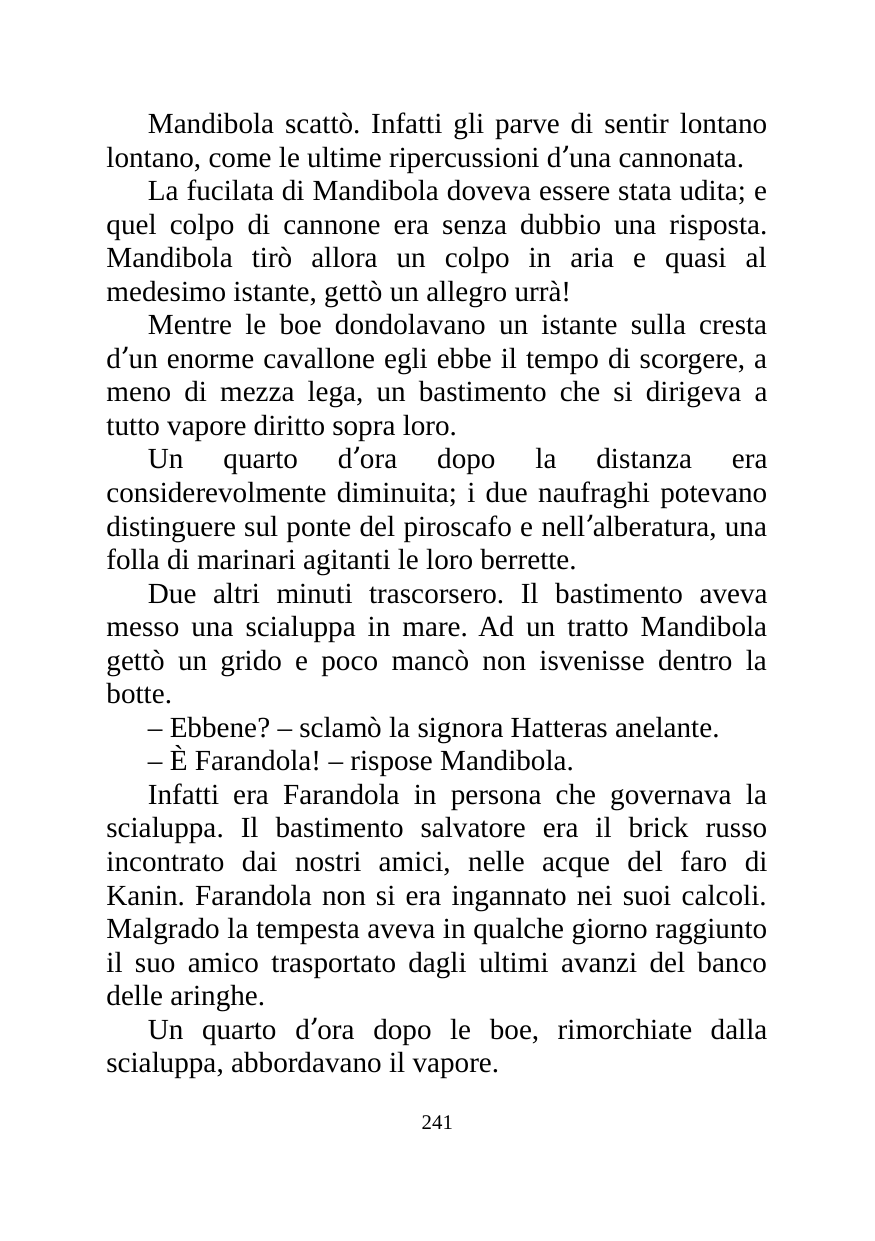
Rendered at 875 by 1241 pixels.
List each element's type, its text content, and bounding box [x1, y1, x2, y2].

text Mentre le boe dondolavano un istante sulla cresta d՚un enorme cavallone egli ebbe il tempo di scorgere, a meno di mezza lega, un bastimento che si dirigeva a tutto vapore diritto sopra loro. [106, 307, 768, 442]
text Infatti era Farandola in persona che governava la scialuppa. Il bastimento salvatore era il brick russo incontrato dai nostri amici, nelle acque del faro di Kanin. Farandola non si era ingannato nei suoi calcoli. Malgrado la tempesta aveva in qualche giorno raggiunto il suo amico trasportato dagli ultimi avanzi del banco delle aringhe. [106, 777, 768, 1012]
text ‒ È Farandola! ‒ rispose Mandibola. [106, 743, 768, 777]
text ‒ Ebbene? ‒ sclamò la signora Hatteras anelante. [106, 710, 768, 743]
text Due altri minuti trascorsero. Il bastimento aveva messo una scialuppa in mare. Ad un tratto Mandibola gettò un grido e poco mancò non isvenisse dentro la botte. [106, 576, 768, 710]
text La fucilata di Mandibola doveva essere stata udita; e quel colpo di cannone era senza dubbio una risposta. Mandibola tirò allora un colpo in aria e quasi al medesimo istante, gettò un allegro urrà! [106, 173, 768, 307]
text Un quarto d՚ora dopo le boe, rimorchiate dalla scialuppa, abbordavano il vapore. [106, 1012, 768, 1079]
text Un quarto d՚ora dopo la distanza era considerevolmente diminuita; i due naufraghi potevano distinguere sul ponte del piroscafo e nell՚alberatura, una folla di marinari agitanti le loro berrette. [106, 442, 768, 576]
text Mandibola scattò. Infatti gli parve di sentir lontano lontano, come le ultime ripercussioni d՚una cannonata. [106, 106, 768, 173]
